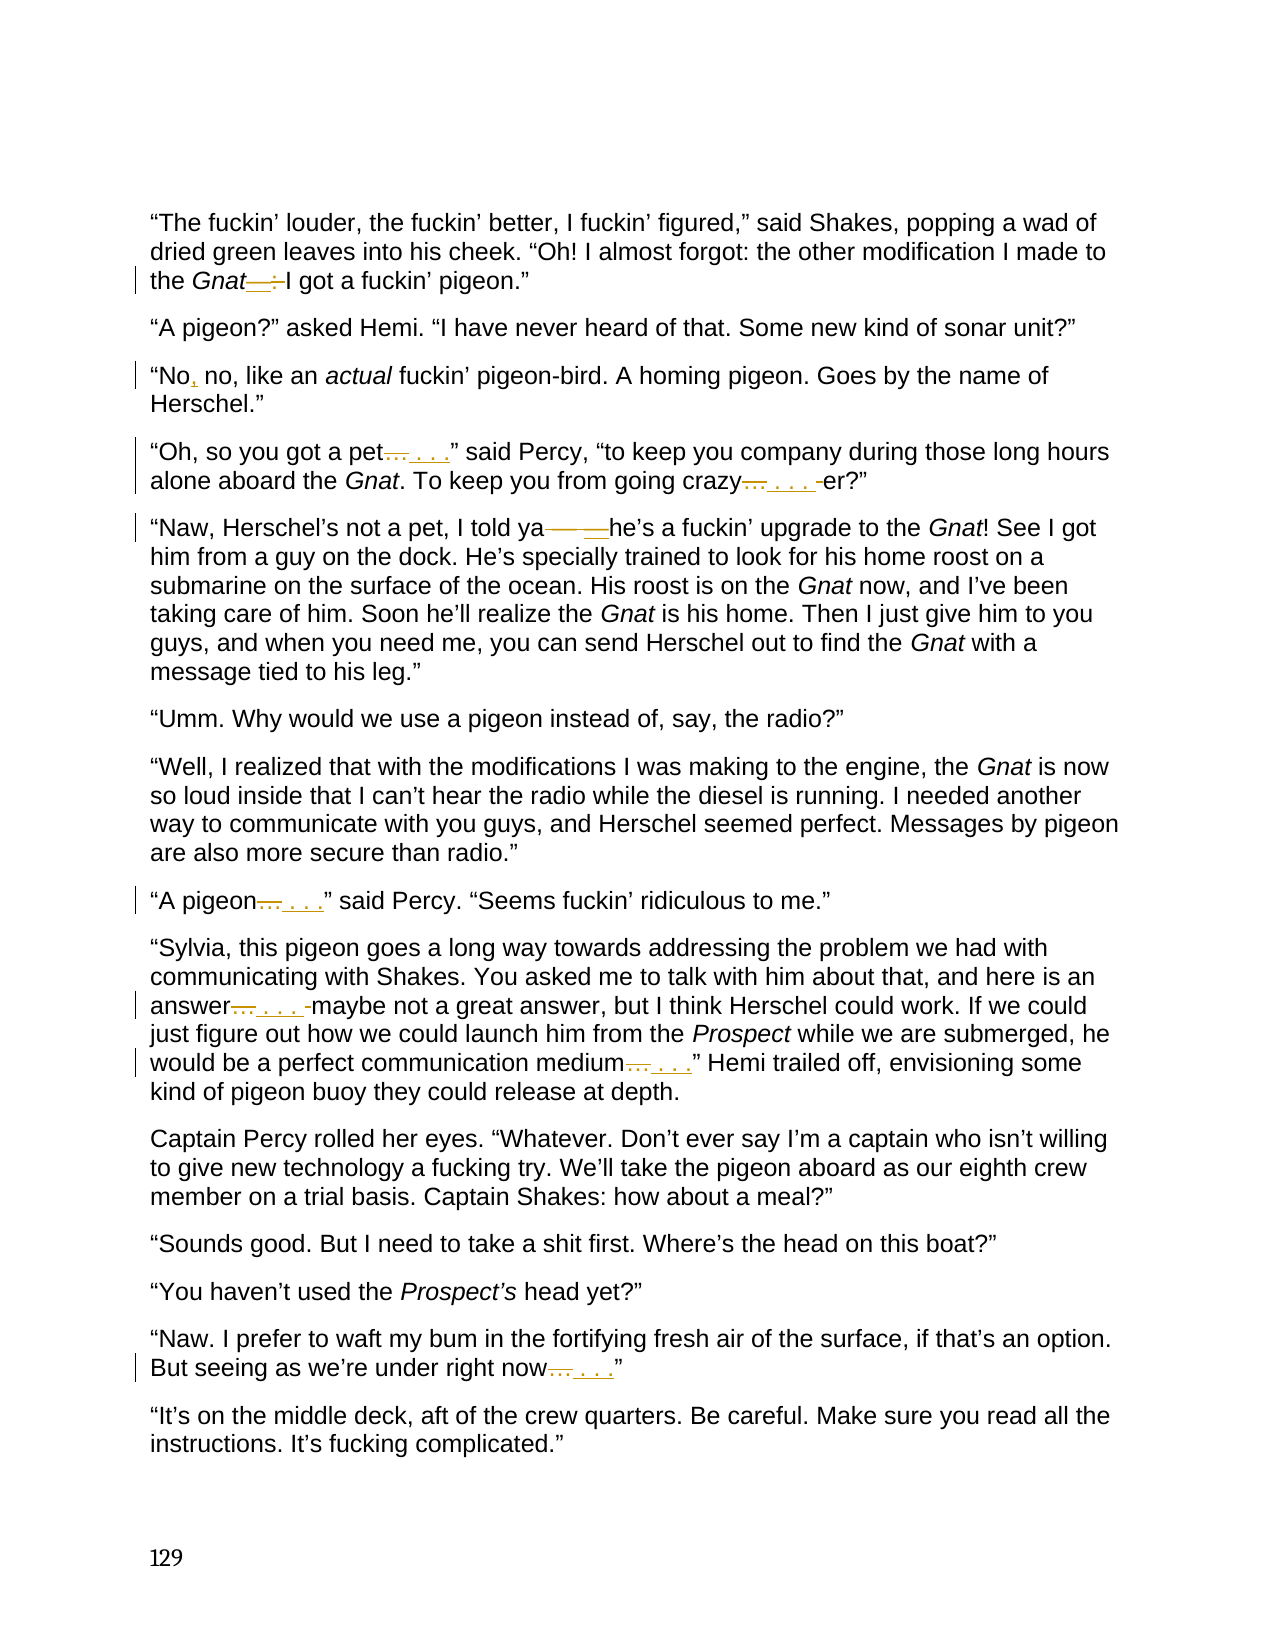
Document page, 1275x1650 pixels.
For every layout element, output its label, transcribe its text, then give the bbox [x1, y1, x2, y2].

text “Sounds good. But I need to take a shit first. Where’s the head on this boat?” [150, 1229, 1125, 1258]
text “It’s on the middle deck, aft of the crew quarters. Be careful. Make sure you read all the instructions. It’s fucking complicated.” [150, 1401, 1125, 1458]
text “Oh, so you got a pet . . .” said Percy, “to keep you company during those long hours alone aboard the Gnat. To keep you from going crazy . . . er?” [150, 437, 1125, 494]
text “No, no, like an actual fuckin’ pigeon-bird. A homing pigeon. Goes by the name of Herschel.” [150, 361, 1125, 418]
text “Naw. I prefer to waft my bum in the fortifying fresh air of the surface, if that’s an option. But seeing as we’re under right now . . .” [150, 1324, 1125, 1382]
text “Naw, Herschel’s not a pet, I told ya—he’s a fuckin’ upgrade to the Gnat! See I got him from a guy on the dock. He’s specially trained to look for his home roost on a submarine on the surface of the ocean. His roost is on the Gnat now, and I’ve been taking care of him. Soon he’ll realize the Gnat is his home. Then I just give him to you guys, and when you need me, you can send Herschel out to find the Gnat with a message tied to his leg.” [150, 513, 1125, 686]
text Captain Percy rolled her eyes. “Whatever. Don’t ever say I’m a captain who isn’t willing to give new technology a fucking try. We’ll take the pigeon aboard as our eighth crew member on a trial basis. Captain Shakes: how about a meal?” [150, 1124, 1125, 1211]
text “A pigeon . . .” said Percy. “Seems fuckin’ ridiculous to me.” [150, 886, 1125, 914]
text “A pigeon?” asked Hemi. “I have never heard of that. Some new kind of sonar unit?” [150, 313, 1125, 342]
text “Umm. Why would we use a pigeon instead of, say, the radio?” [150, 704, 1125, 733]
text “Well, I realized that with the modifications I was making to the engine, the Gnat is now so loud inside that I can’t hear the radio while the diesel is running. I needed another way to communicate with you guys, and Herschel seemed perfect. Messages by pigeon are also more secure than radio.” [150, 752, 1125, 867]
text “You haven’t used the Prospect’s head yet?” [150, 1277, 1125, 1306]
text “Sylvia, this pigeon goes a long way towards addressing the problem we had with communicating with Shakes. You asked me to talk with him about that, and here is an answer . . . maybe not a great answer, but I think Herschel could work. If we could just figure out how we could launch him from the Prospect while we are submerged, he would be a perfect communication medium . . .” Hemi trailed off, envisioning some kind of pigeon buoy they could release at depth. [150, 933, 1125, 1106]
text “The fuckin’ louder, the fuckin’ better, I fuckin’ figured,” said Shakes, popping a wad of dried green leaves into his cheek. “Oh! I almost forgot: the other modification I made to the Gnat—I got a fuckin’ pigeon.” [150, 208, 1125, 294]
